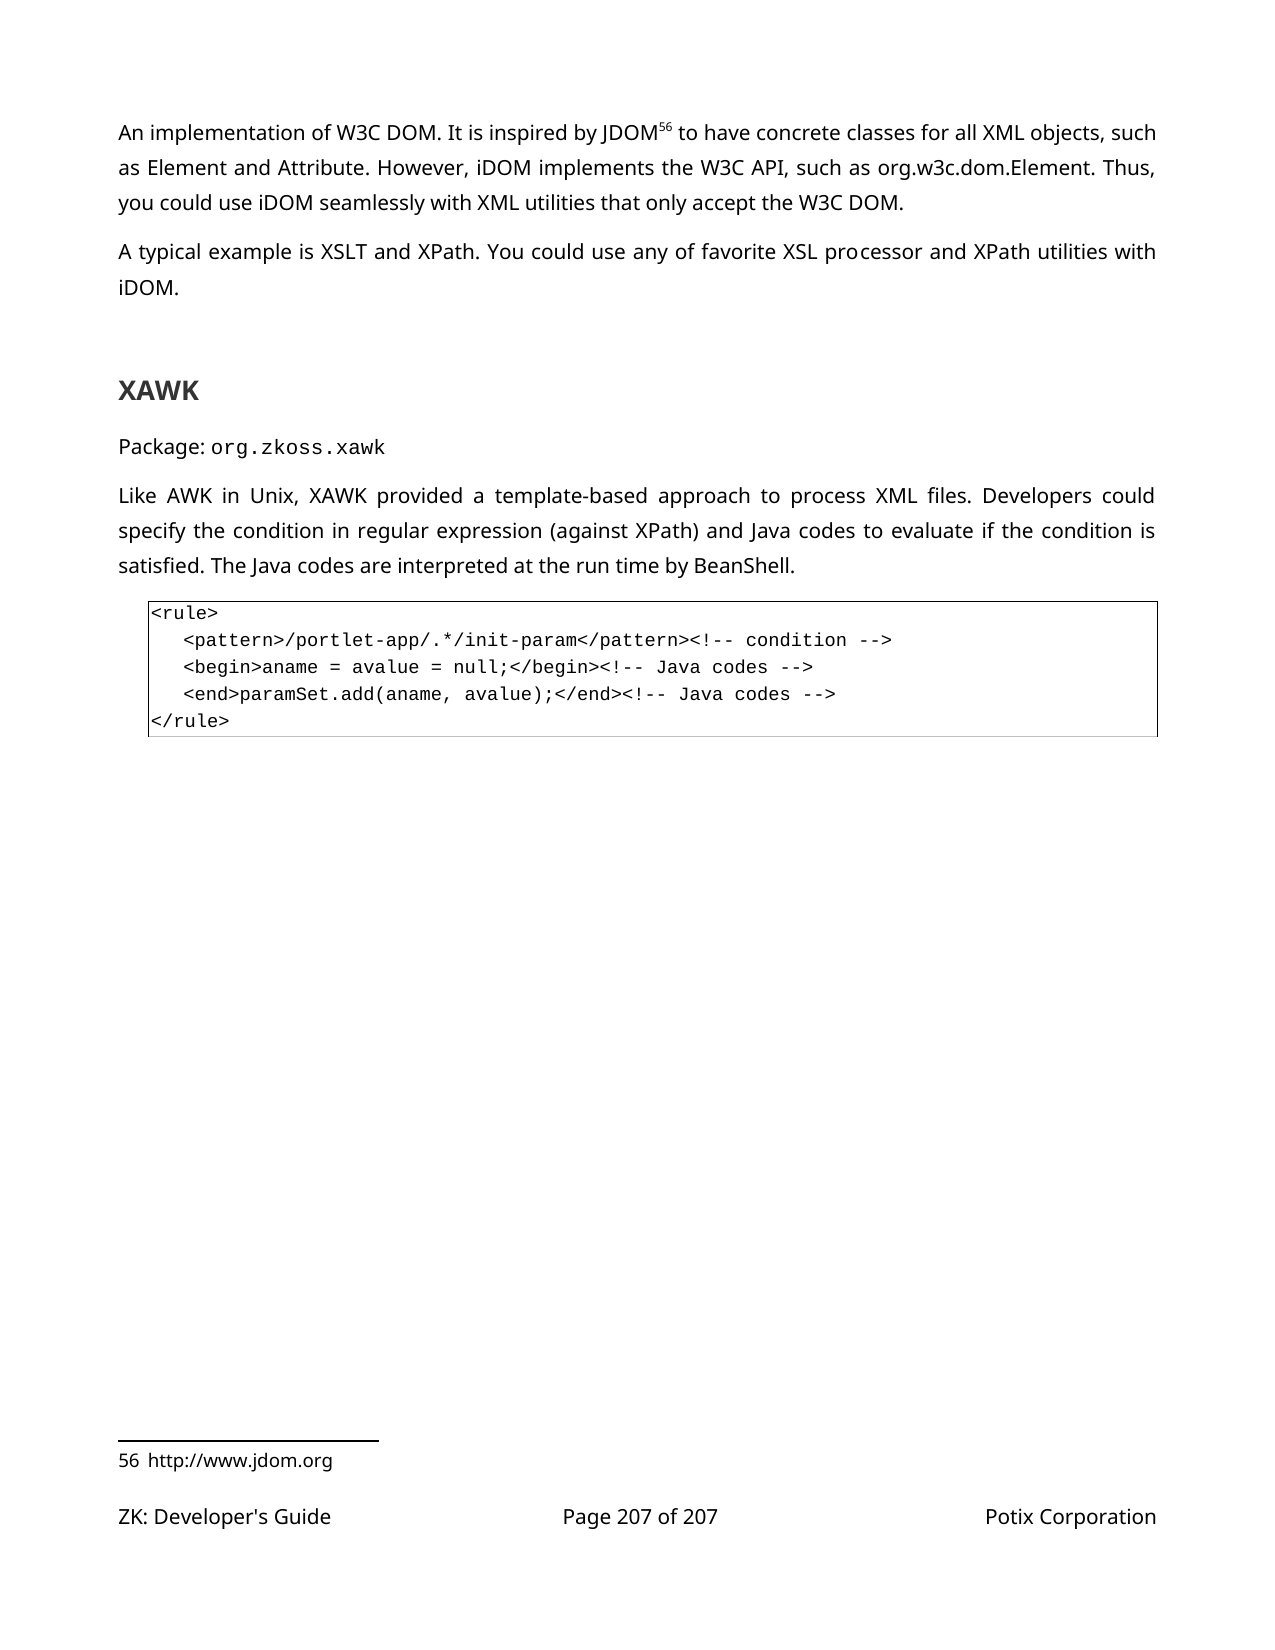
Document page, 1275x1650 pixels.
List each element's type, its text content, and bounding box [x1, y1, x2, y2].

text </rule> [149, 709, 1157, 736]
text Package: org.zkoss.xawk [118, 432, 1157, 461]
text <rule> [149, 602, 1157, 625]
text <pattern>/portlet-app/.*/init-param</pattern><!-- condition --> [149, 628, 1157, 652]
text An implementation of W3C DOM. It is inspired by JDOM to have concrete classes for all XML objects, such as Element and Attribute. However, iDOM implements the W3C API, such as org.w3c.dom.Element. Thus, you could use iDOM seamlessly with XML utilities that only accept the W3C DOM. [118, 118, 1157, 217]
text http://www.jdom.org [118, 1447, 1157, 1473]
text <end>paramSet.add(aname, avalue);</end><!-- Java codes --> [149, 682, 1157, 706]
text A typical example is XSLT and XPath. You could use any of favorite XSL processor and XPath utilities with iDOM. [118, 237, 1157, 301]
text <begin>aname = avalue = null;</begin><!-- Java codes --> [149, 655, 1157, 679]
text Like AWK in Unix, XAWK provided a template-based approach to process XML files. Developers could specify the condition in regular expression (against XPath) and Java codes to evaluate if the condition is satisfied. The Java codes are interpreted at the run time by BeanShell. [118, 481, 1157, 580]
subtitle XAWK [118, 372, 1157, 408]
